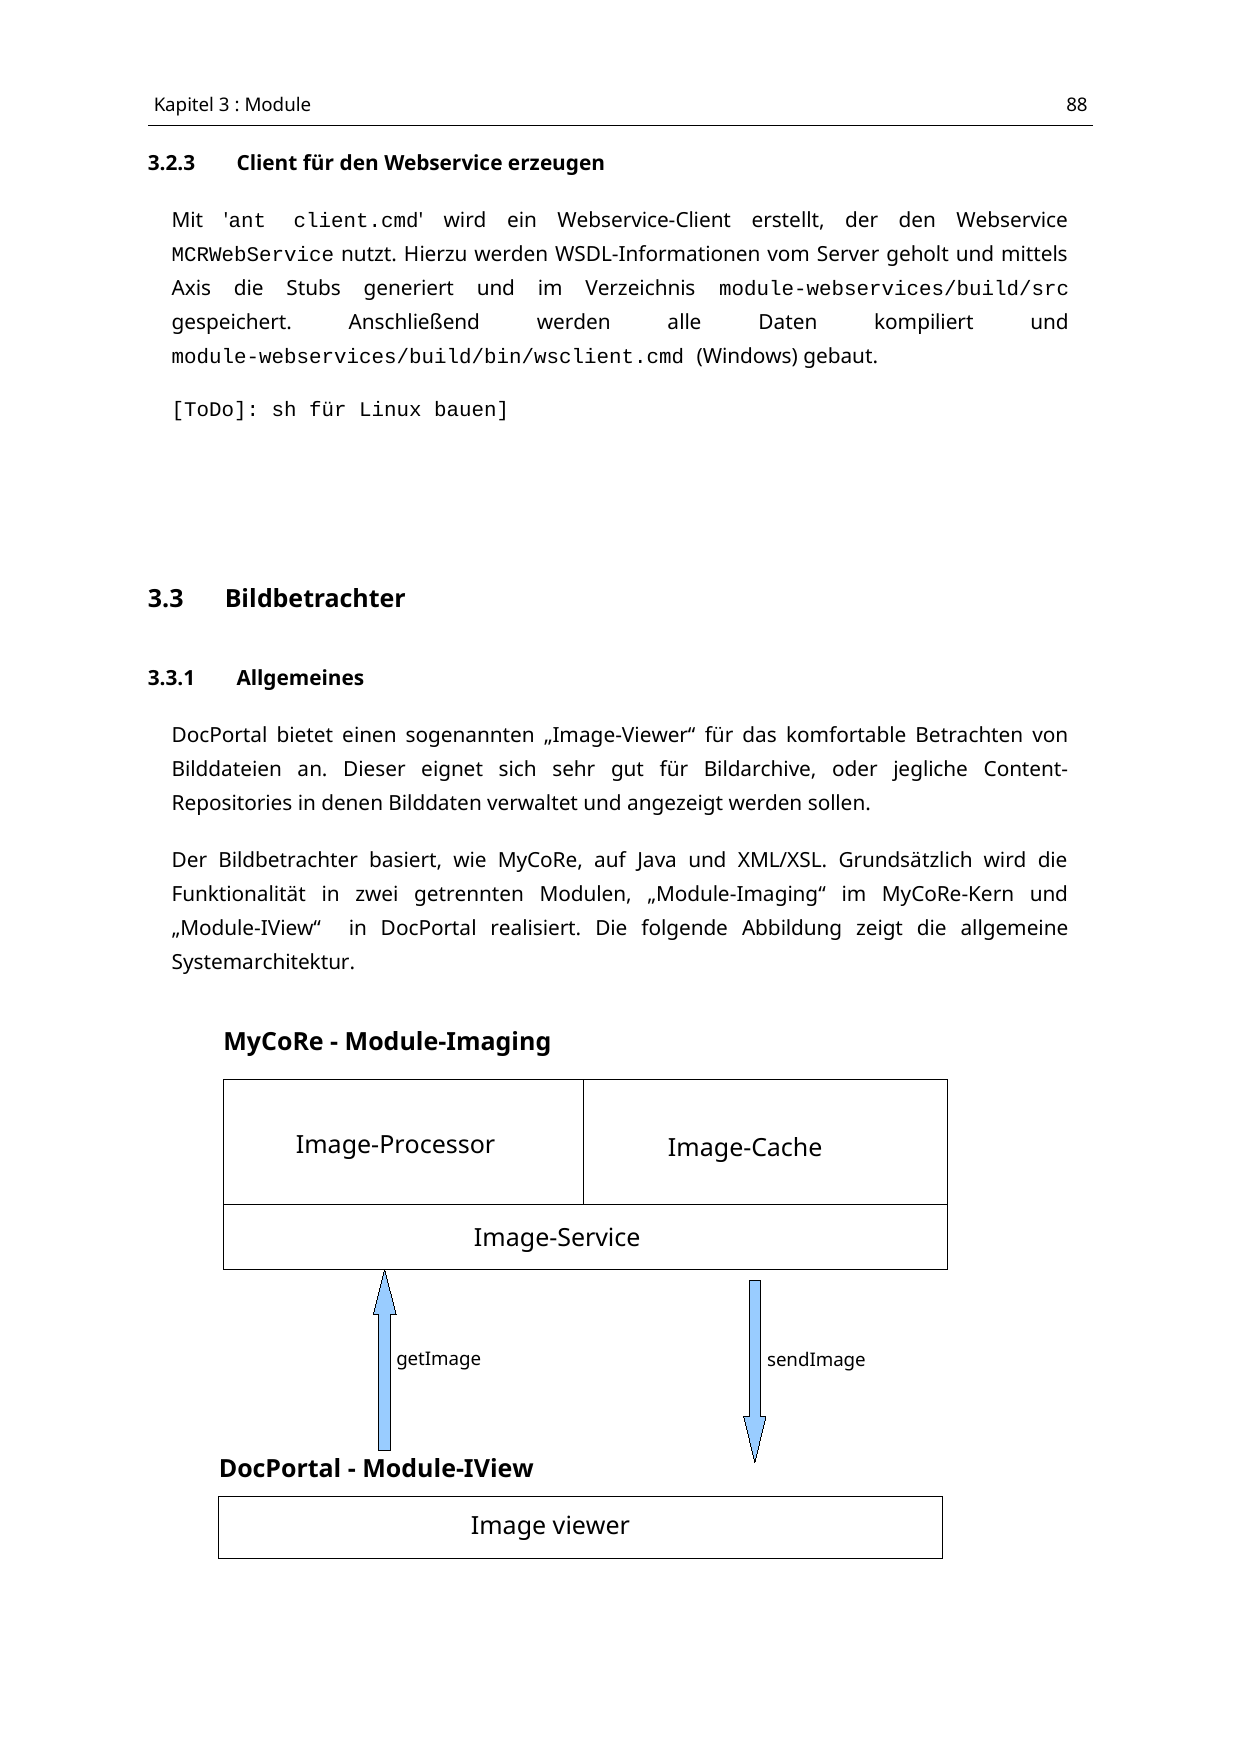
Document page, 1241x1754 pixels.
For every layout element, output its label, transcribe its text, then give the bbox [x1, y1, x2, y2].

text Mit 'ant client.cmd' wird ein Webservice-Client erstellt, der den Webservice MCRWebService nutzt. Hierzu werden WSDL-Informationen vom Server geholt und mittels Axis die Stubs generiert und im Verzeichnis module-webservices/build/src gespeichert. Anschließend werden alle Daten kompiliert und module-webservices/build/bin/wsclient.cmd (Windows) gebaut. [171, 205, 1069, 370]
subtitle Allgemeines [148, 663, 1092, 691]
text Der Bildbetrachter basiert, wie MyCoRe, auf Java und XML/XSL. Grundsätzlich wird die Funktionalität in zwei getrennten Modulen, „Module-Imaging“ im MyCoRe-Kern und „Module-IView“ in DocPortal realisiert. Die folgende Abbildung zeigt die allgemeine Systemarchitektur. [171, 845, 1069, 975]
subtitle Bildbetrachter [148, 581, 1092, 615]
text [ToDo]: sh für Linux bauen] [171, 399, 1069, 423]
subtitle Client für den Webservice erzeugen [148, 148, 1092, 176]
text DocPortal bietet einen sogenannten „Image-Viewer“ für das komfortable Betrachten von Bilddateien an. Dieser eignet sich sehr gut für Bildarchive, oder jegliche Content-Repositories in denen Bilddaten verwaltet und angezeigt werden sollen. [171, 720, 1069, 816]
